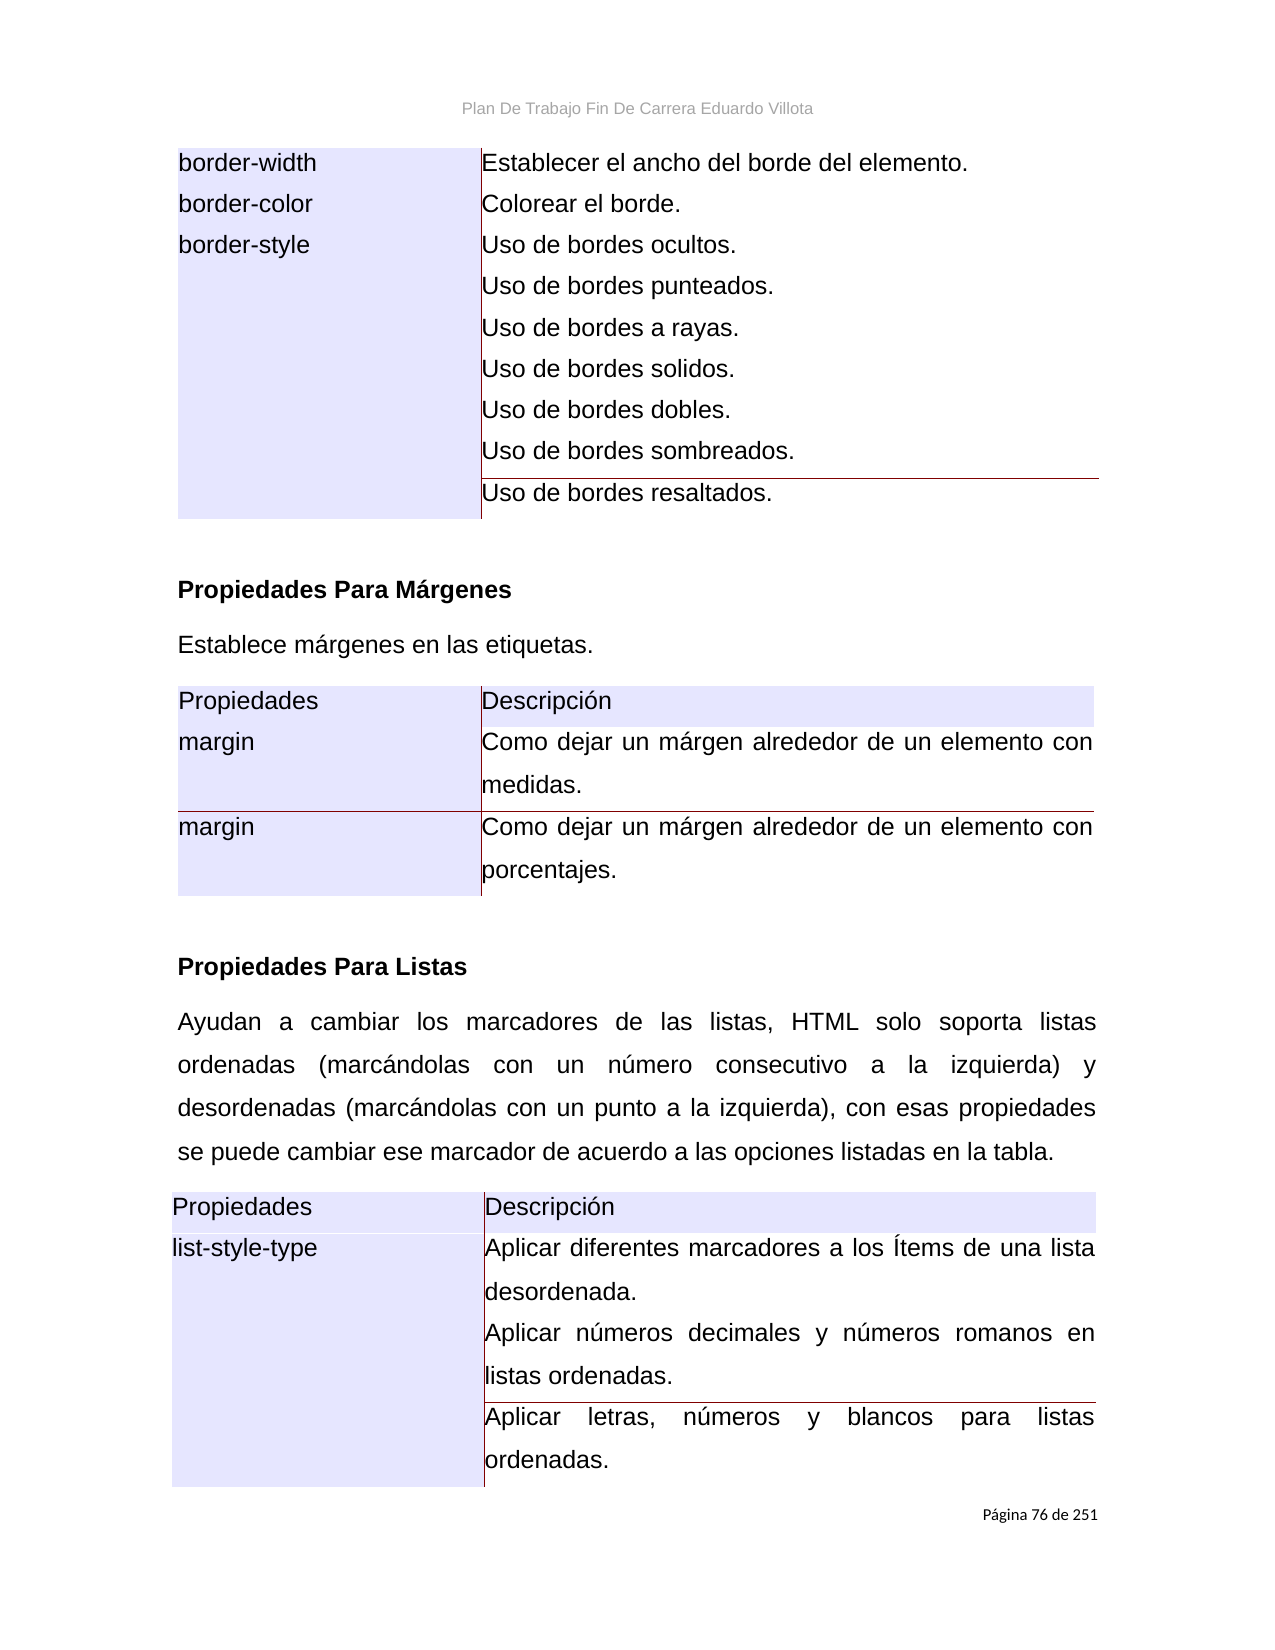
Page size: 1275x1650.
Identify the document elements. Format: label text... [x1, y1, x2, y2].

table_cell Establecer el ancho del borde del elemento. [482, 148, 1098, 189]
table_cell border-width [178, 148, 481, 189]
text Ayudan a cambiar los marcadores de las listas, HTML solo soporta listas ordenadas (marcándolas con un número consecutivo a la izquierda) y desordenadas (marcándolas con un punto a la izquierda), con esas propiedades se puede cambiar ese marcador de acuerdo a las opciones listadas en la tabla. [177, 1007, 1098, 1165]
table_cell Uso de bordes resaltados. [482, 479, 1098, 519]
table_cell Aplicar letras, números y blancos para listas ordenadas. [485, 1403, 1096, 1487]
table_cell Uso de bordes ocultos. [482, 230, 1098, 271]
text Establece márgenes en las etiquetas. [177, 630, 1098, 659]
table_cell list-style-type [172, 1234, 484, 1487]
table_cell Aplicar diferentes marcadores a los Ítems de una lista desordenada. [485, 1234, 1096, 1318]
table_header Propiedades [172, 1192, 484, 1233]
table_cell Uso de bordes punteados. [482, 271, 1098, 313]
table_cell border-color [178, 189, 481, 230]
table_header Descripción [485, 1192, 1096, 1233]
table_cell Uso de bordes solidos. [482, 354, 1098, 395]
table_cell border-style [178, 230, 481, 519]
table_header Descripción [482, 686, 1094, 727]
table_cell margin [178, 727, 481, 811]
table_cell Como dejar un márgen alrededor de un elemento con medidas. [482, 727, 1094, 811]
text Propiedades Para Listas [177, 952, 1098, 980]
table_cell Uso de bordes a rayas. [482, 313, 1098, 354]
table_cell Colorear el borde. [482, 189, 1098, 230]
text Propiedades Para Márgenes [177, 574, 1098, 603]
table_cell Uso de bordes sombreados. [482, 436, 1098, 478]
table_header Propiedades [178, 686, 481, 727]
table_cell margin [178, 812, 481, 896]
table_cell Como dejar un márgen alrededor de un elemento con porcentajes. [482, 812, 1094, 896]
table_cell Aplicar números decimales y números romanos en listas ordenadas. [485, 1318, 1096, 1402]
table_cell Uso de bordes dobles. [482, 395, 1098, 436]
